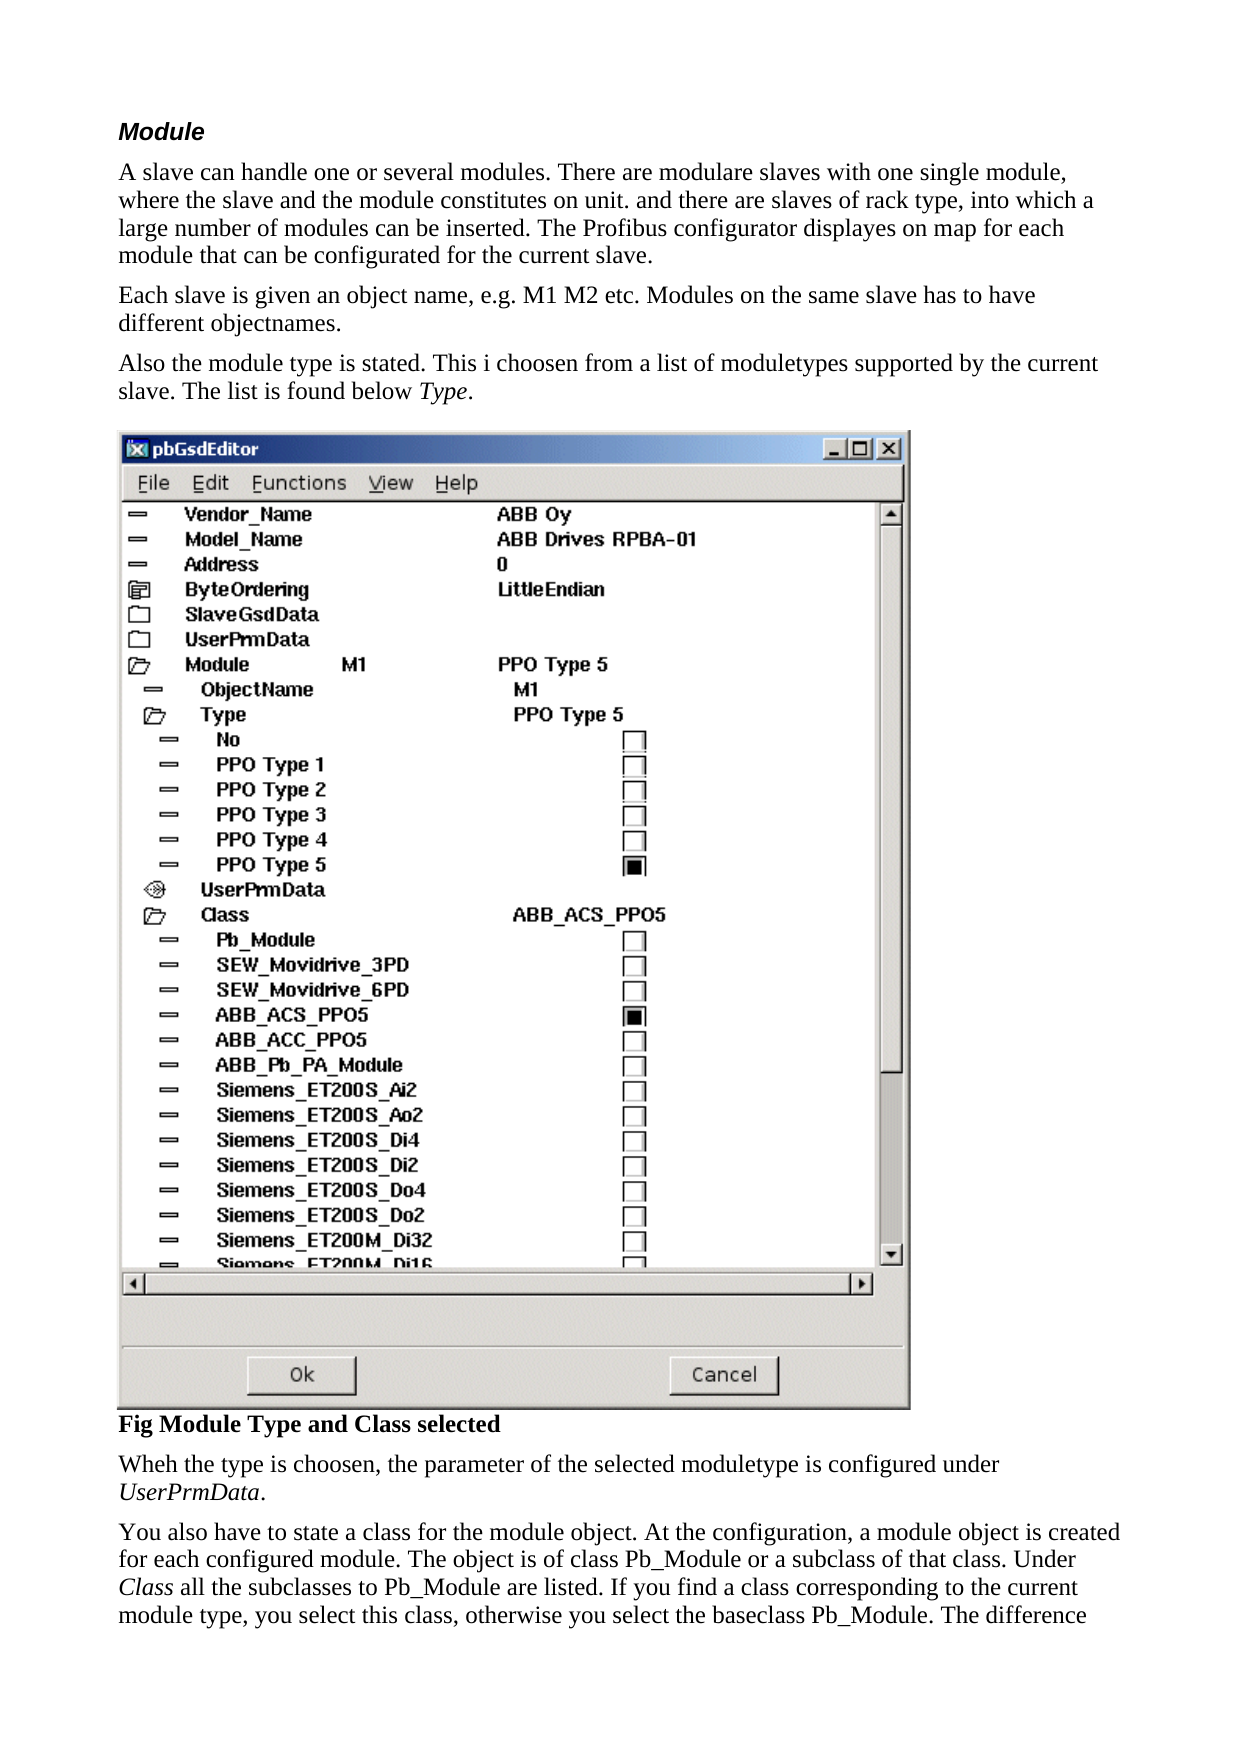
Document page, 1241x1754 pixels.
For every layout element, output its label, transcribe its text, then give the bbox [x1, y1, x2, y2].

picture [116, 430, 911, 1410]
text A slave can handle one or several modules. There are modulare slaves with one single module, where the slave and the module constitutes on unit. and there are slaves of rack type, into which a large number of modules can be inserted. The Profibus configurator displayes on map for each module that can be configurated for the current slave. [118, 158, 1122, 269]
text Wheh the type is choosen, the parameter of the selected moduletype is configured under UserPrmData. [118, 1450, 1122, 1505]
text Also the module type is stated. This i choosen from a list of moduletypes supported by the current slave. The list is found below Type. [118, 349, 1122, 405]
subtitle Module [118, 118, 1122, 146]
text Fig Module Type and Class selected [118, 417, 1122, 1437]
text You also have to state a class for the module object. At the configuration, a module object is created for each configured module. The object is of class Pb_Module or a subclass of that class. Under Class all the subclasses to Pb_Module are listed. If you find a class corresponding to the current module type, you select this class, otherwise you select the baseclass Pb_Module. The difference [118, 1518, 1122, 1629]
text Each slave is given an object name, e.g. M1 M2 etc. Modules on the same slave has to have different objectnames. [118, 282, 1122, 337]
